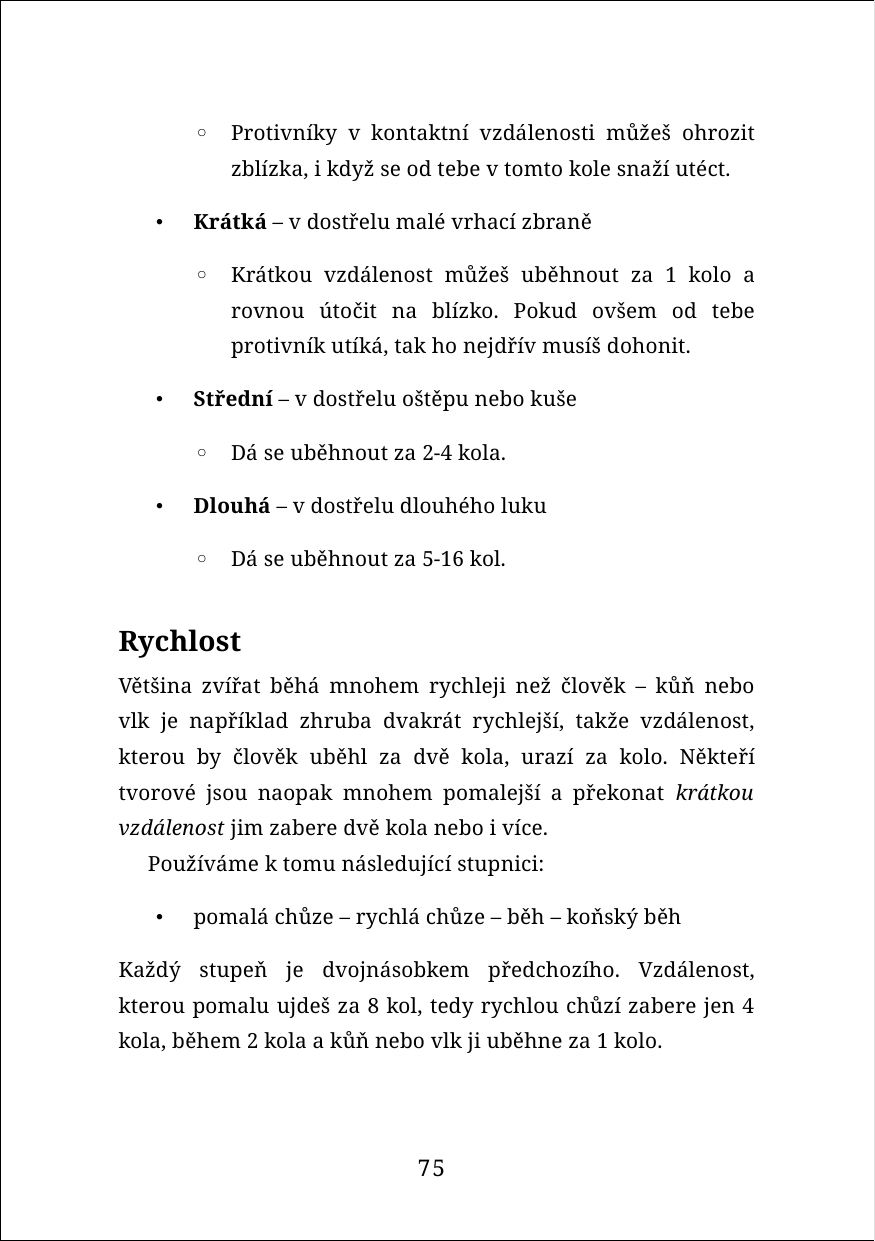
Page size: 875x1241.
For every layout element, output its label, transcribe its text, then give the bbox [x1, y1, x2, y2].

text Většina zvířat běhá mnohem rychleji než člověk – kůň nebo vlk je například zhruba dvakrát rychlejší, takže vzdálenost, kterou by člověk uběhl za dvě kola, urazí za kolo. Někteří tvorové jsou naopak mnohem pomalejší a překonat krátkou vzdálenost jim zabere dvě kola nebo i více. Používáme k tomu následující stupnici: [118, 671, 756, 877]
list pomalá chůze – rychlá chůze – běh – koňský běh [156, 902, 756, 930]
list Protivníky v kontaktní vzdálenosti můžeš ohrozit zblízka, i když se od tebe v tomto kole snaží utéct. [193, 118, 756, 182]
list Dlouhá – v dostřelu dlouhého luku [156, 491, 756, 519]
list Krátká – v dostřelu malé vrhací zbraně [156, 207, 756, 235]
subtitle Rychlost [118, 621, 756, 659]
text Každý stupeň je dvojnásobkem předchozího. Vzdálenost, kterou pomalu ujdeš za 8 kol, tedy rychlou chůzí zabere jen 4 kola, během 2 kola a kůň nebo vlk ji uběhne za 1 kolo. [118, 955, 756, 1055]
list Dá se uběhnout za 5-16 kol. [193, 544, 756, 573]
list Krátkou vzdálenost můžeš uběhnout za 1 kolo a rovnou útočit na blízko. Pokud ovšem od tebe protivník utíká, tak ho nejdřív musíš dohonit. [193, 260, 756, 360]
list Dá se uběhnout za 2-4 kola. [193, 438, 756, 466]
list Střední – v dostřelu oštěpu nebo kuše [156, 384, 756, 413]
